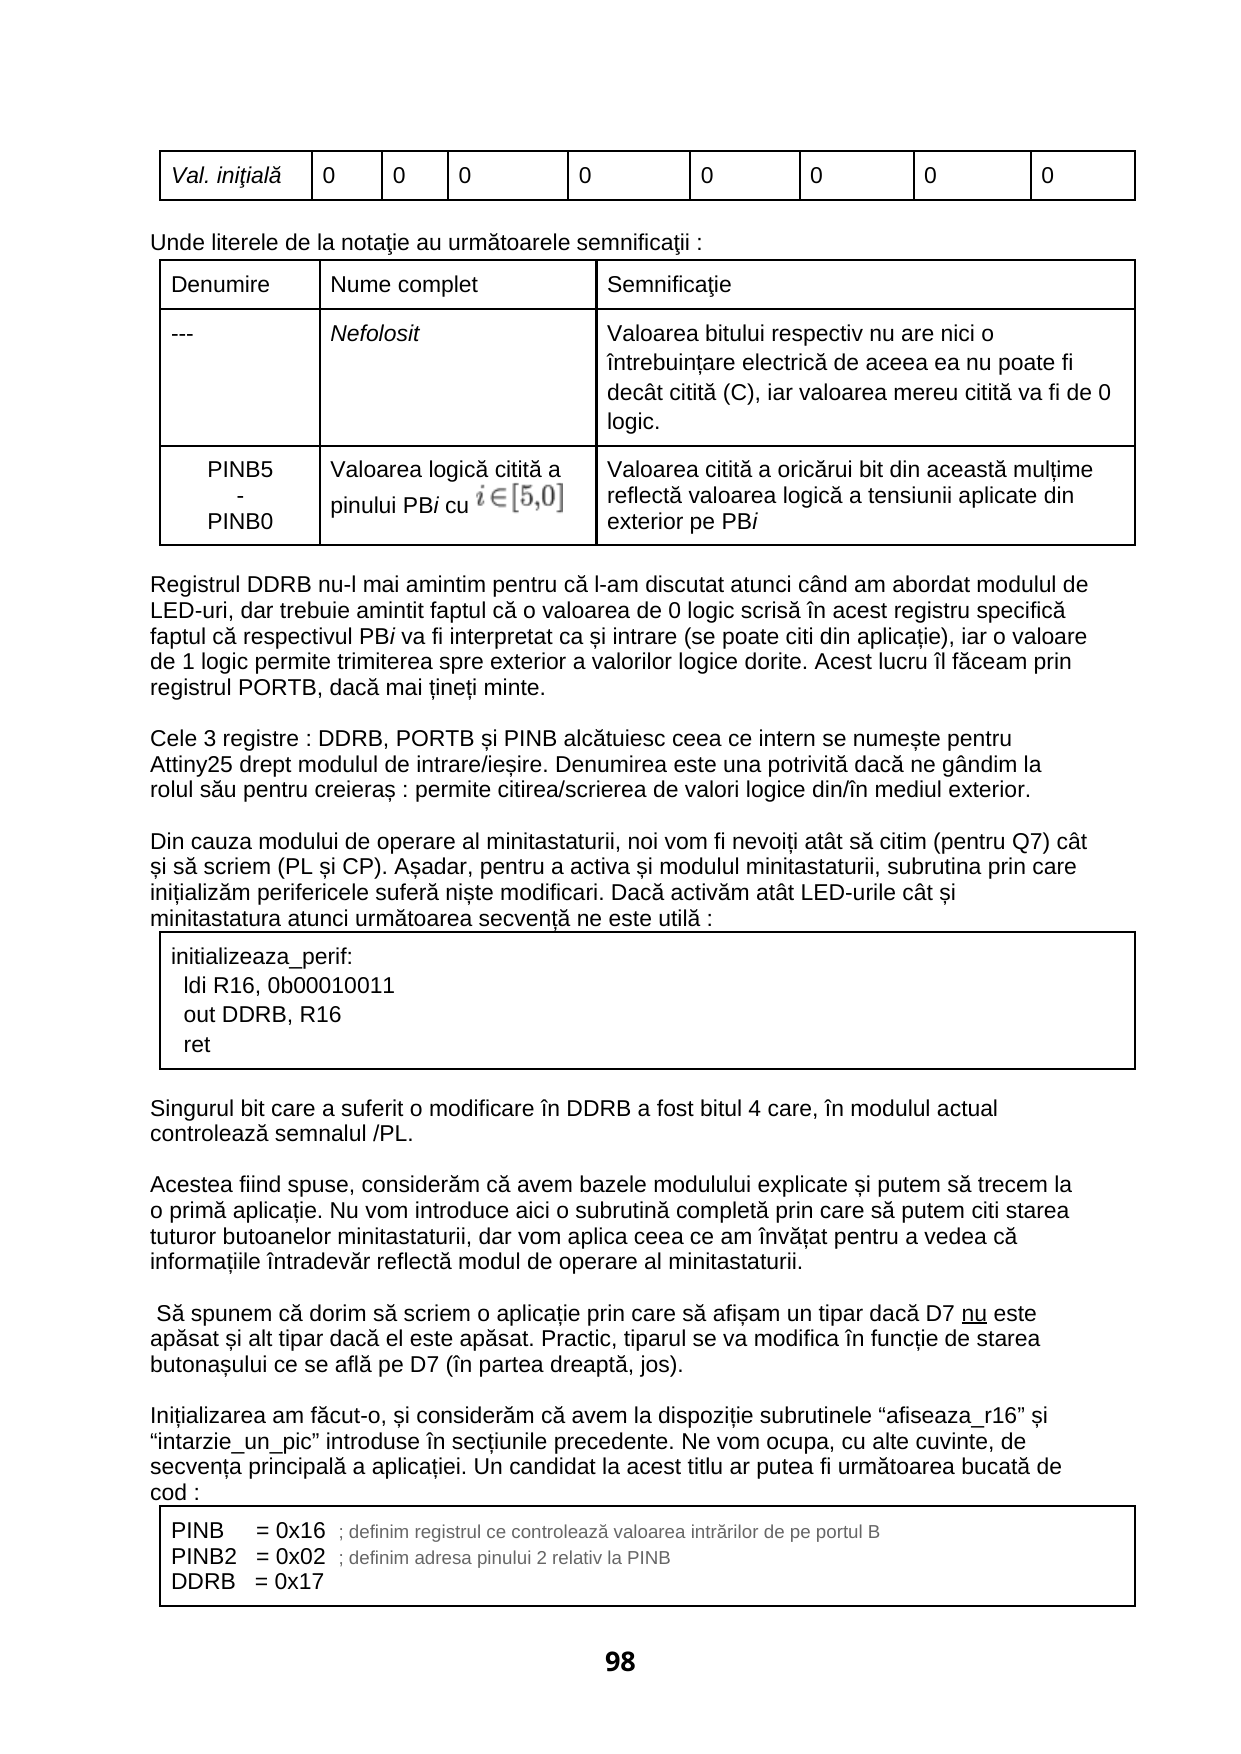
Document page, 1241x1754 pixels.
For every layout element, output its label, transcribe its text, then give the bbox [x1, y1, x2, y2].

text Registrul DDRB nu-l mai amintim pentru că l-am discutat atunci când am abordat modulul de LED-uri, dar trebuie amintit faptul că o valoarea de 0 logic scrisă în acest registru specifică faptul că respectivul PBi va fi interpretat ca și intrare (se poate citi din aplicație), iar o valoare de 1 logic permite trimiterea spre exterior a valorilor logice dorite. Acest lucru îl făceam prin registrul PORTB, dacă mai țineți minte. [150, 572, 1091, 700]
table_cell 0 [383, 152, 447, 198]
text Din cauza modului de operare al minitastaturii, noi vom fi nevoiți atât să citim (pentru Q7) cât și să scriem (PL și CP). Așadar, pentru a activa și modulul minitastaturii, subrutina prin care inițializăm perifericele suferă niște modificari. Dacă activăm atât LED-urile cât și minitastatura atunci următoarea secvență ne este utilă : [150, 828, 1091, 931]
text Inițializarea am făcut-o, și considerăm că avem la dispoziție subrutinele “afiseaza_r16” și “intarzie_un_pic” introduse în secțiunile precedente. Ne vom ocupa, cu alte cuvinte, de secvența principală a aplicației. Un candidat la acest titlu ar putea fi următoarea bucată de cod : [150, 1403, 1091, 1505]
text Cele 3 registre : DDRB, PORTB și PINB alcătuiesc ceea ce intern se numește pentru Attiny25 drept modulul de intrare/ieșire. Denumirea este una potrivită dacă ne gândim la rolul său pentru creieraș : permite citirea/scrierea de valori logice din/în mediul exterior. [150, 726, 1091, 803]
table_cell Val. iniţială [161, 152, 311, 198]
table_cell 0 [569, 152, 689, 198]
text Acestea fiind spuse, considerăm că avem bazele modulului explicate și putem să trecem la o primă aplicație. Nu vom introduce aici o subrutină completă prin care să putem citi starea tuturor butoanelor minitastaturii, dar vom aplica ceea ce am învățat pentru a vedea că informațiile întradevăr reflectă modul de operare al minitastaturii. [150, 1172, 1091, 1274]
table_header Semnificaţie [598, 261, 1134, 308]
table_header PINB = 0x16 ; definim registrul ce controlează valoarea intrărilor de pe portul B PINB2 = 0x02 ; definim adresa pinului 2 relativ la PINB DDRB = 0x17 [161, 1507, 1134, 1605]
table_cell Valoarea citită a oricărui bit din această mulțime reflectă valoarea logică a tensiunii aplicate din exterior pe PBi [598, 447, 1134, 544]
text Singurul bit care a suferit o modificare în DDRB a fost bitul 4 care, în modulul actual controlează semnalul /PL. [150, 1095, 1091, 1146]
table_header Denumire [161, 261, 319, 308]
table_cell 0 [449, 152, 567, 198]
table_cell 0 [801, 152, 913, 198]
table_header Nume complet [321, 261, 595, 308]
table_cell Valoarea logică citită a pinului PBi cu [321, 447, 595, 544]
table_cell Nefolosit [321, 310, 595, 444]
table_cell 0 [915, 152, 1030, 198]
table_cell 0 [313, 152, 381, 198]
text Unde literele de la notaţie au următoarele semnificaţii : [150, 230, 1091, 256]
table_cell PINB5 - PINB0 [161, 447, 319, 544]
table_cell Valoarea bitului respectiv nu are nici o întrebuințare electrică de aceea ea nu poate fi decât citită (C), iar valoarea mereu citită va fi de 0 logic. [598, 310, 1134, 444]
table_cell --- [161, 310, 319, 444]
table_cell 0 [691, 152, 799, 198]
table_cell 0 [1032, 152, 1134, 198]
table_header initializeaza_perif: ldi R16, 0b00010011 out DDRB, R16 ret [161, 933, 1134, 1067]
text Să spunem că dorim să scriem o aplicație prin care să afișam un tipar dacă D7 nu este apăsat și alt tipar dacă el este apăsat. Practic, tiparul se va modifica în funcție de starea butonașului ce se află pe D7 (în partea dreaptă, jos). [150, 1300, 1091, 1377]
picture [475, 482, 563, 514]
